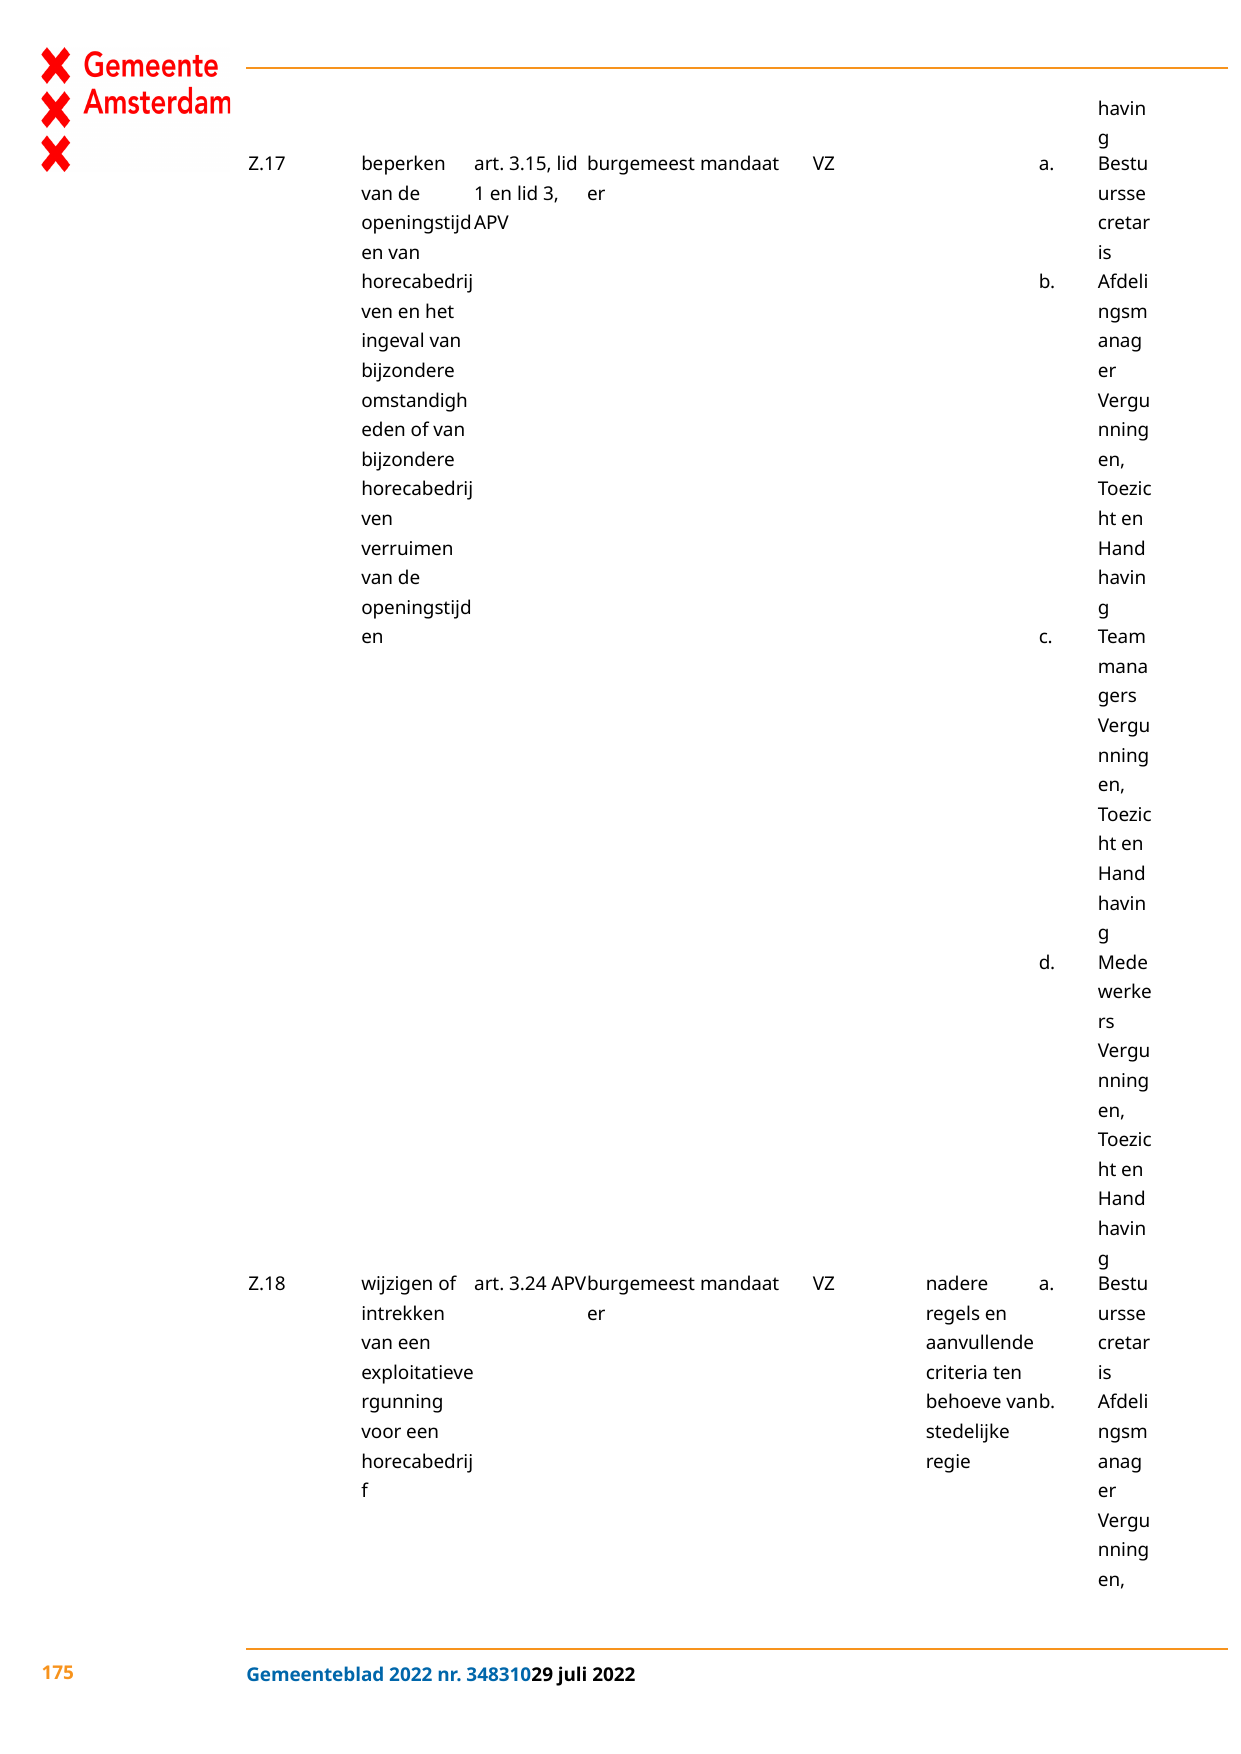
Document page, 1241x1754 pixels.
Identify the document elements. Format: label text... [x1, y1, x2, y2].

table_cell [474, 95, 587, 150]
table_cell [700, 95, 813, 150]
table_cell Z.18 [248, 1270, 361, 1592]
table_cell [361, 95, 474, 150]
table_cell Bestuurssecretaris Afdelingsmanager Vergunningen, [1039, 1270, 1152, 1592]
table_cell beperken van de openingstijden van horecabedrijven en het ingeval van bijzondere omstandigheden of van bijzondere horecabedrijven verruimen van de openingstijden [361, 150, 474, 1270]
table_cell having [1039, 95, 1152, 150]
table_cell mandaat [700, 150, 813, 1270]
table_cell [587, 95, 700, 150]
table_cell mandaat [700, 1270, 813, 1592]
picture [41, 47, 231, 172]
table_cell wijzigen of intrekken van een exploitatievergunning voor een horecabedrijf [361, 1270, 474, 1592]
table_cell [813, 95, 926, 150]
table_cell art. 3.15, lid 1 en lid 3, APV [474, 150, 587, 1270]
table_cell VZ [813, 1270, 926, 1592]
table_cell burgemeester [587, 1270, 700, 1592]
table_cell [248, 95, 361, 150]
table_cell VZ [813, 150, 926, 1270]
table_cell nadere regels en aanvullende criteria ten behoeve van stedelijke regie [926, 1270, 1038, 1592]
table_cell [926, 95, 1038, 150]
table_cell [926, 150, 1038, 1270]
table_cell burgemeester [587, 150, 700, 1270]
table_cell Z.17 [248, 150, 361, 1270]
table_cell art. 3.24 APV [474, 1270, 587, 1592]
table_cell Bestuurssecretaris Afdelingsmanager Vergunningen, Toezicht en Handhaving Teammanagers Vergunningen, Toezicht en Handhaving Medewerkers Vergunningen, Toezicht en Handhaving [1039, 150, 1152, 1270]
